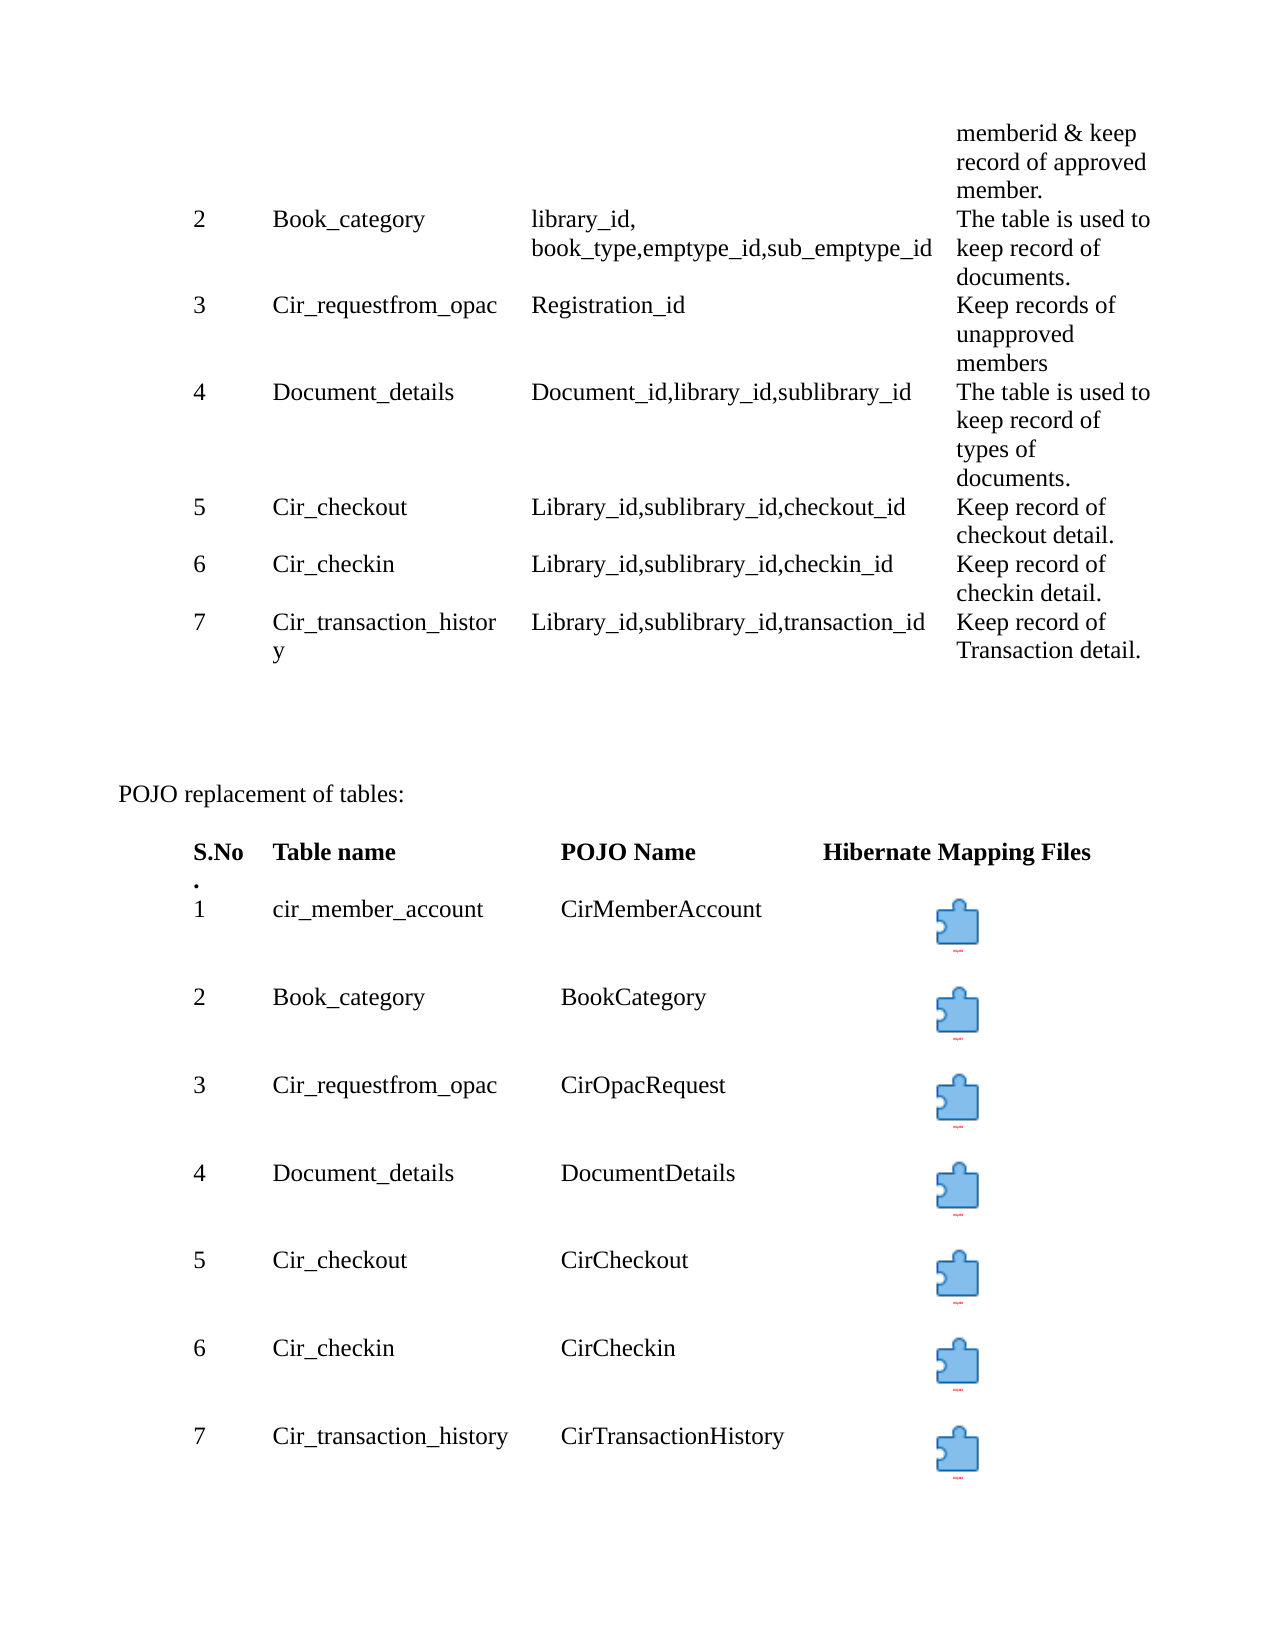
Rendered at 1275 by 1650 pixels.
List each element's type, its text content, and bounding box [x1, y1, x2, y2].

table_header Hibernate Mapping Files [812, 837, 1104, 894]
table_cell 2 [182, 204, 261, 291]
table_cell 7 [182, 607, 261, 664]
table_cell [812, 1158, 1104, 1246]
table_cell Registration_id [520, 291, 945, 377]
table_cell CirMemberAccount [549, 894, 812, 982]
table_cell Document_details [261, 377, 520, 492]
table_cell cir_member_account [261, 894, 549, 982]
table_cell [812, 982, 1104, 1070]
table_cell The table is used to keep record of types of documents. [945, 377, 1168, 492]
table_header Table name [261, 837, 549, 894]
table_cell CirCheckout [549, 1246, 812, 1333]
table_cell BookCategory [549, 982, 812, 1070]
table_cell [520, 118, 945, 204]
table_cell Cir_transaction_history [261, 1421, 549, 1509]
table_cell memberid & keep record of approved member. [945, 118, 1168, 204]
table_header S.No. [182, 837, 261, 894]
table_cell [812, 1070, 1104, 1158]
table_cell [812, 1334, 1104, 1421]
table_cell Book_category [261, 982, 549, 1070]
table_cell 5 [182, 492, 261, 549]
table_cell Keep record of Transaction detail. [945, 607, 1168, 664]
table_cell Library_id,sublibrary_id,transaction_id [520, 607, 945, 664]
table_cell 5 [182, 1246, 261, 1333]
table_cell 7 [182, 1421, 261, 1509]
table_cell 1 [182, 894, 261, 982]
table_cell Cir_checkout [261, 1246, 549, 1333]
table_cell 3 [182, 291, 261, 377]
table_cell Cir_checkin [261, 549, 520, 607]
table_cell CirOpacRequest [549, 1070, 812, 1158]
table_cell Keep records of unapproved members [945, 291, 1168, 377]
table_cell 3 [182, 1070, 261, 1158]
table_cell library_id, book_type,emptype_id,sub_emptype_id [520, 204, 945, 291]
table_cell [261, 118, 520, 204]
table_cell Library_id,sublibrary_id,checkout_id [520, 492, 945, 549]
table_cell 4 [182, 377, 261, 492]
table_cell [182, 118, 261, 204]
table_cell 6 [182, 1334, 261, 1421]
table_cell Book_category [261, 204, 520, 291]
table_cell 4 [182, 1158, 261, 1246]
table_cell CirTransactionHistory [549, 1421, 812, 1509]
table_cell Keep record of checkout detail. [945, 492, 1168, 549]
table_cell Cir_transaction_history [261, 607, 520, 664]
table_cell The table is used to keep record of documents. [945, 204, 1168, 291]
table_cell 2 [182, 982, 261, 1070]
table_cell Cir_requestfrom_opac [261, 291, 520, 377]
table_cell Document_id,library_id,sublibrary_id [520, 377, 945, 492]
table_cell Keep record of checkin detail. [945, 549, 1168, 607]
table_cell DocumentDetails [549, 1158, 812, 1246]
table_cell [812, 1246, 1104, 1333]
list POJO replacement of tables: [118, 779, 1157, 808]
table_cell [812, 1421, 1104, 1509]
table_cell Document_details [261, 1158, 549, 1246]
table_cell Cir_requestfrom_opac [261, 1070, 549, 1158]
table_header POJO Name [549, 837, 812, 894]
table_cell 6 [182, 549, 261, 607]
table_cell Cir_checkout [261, 492, 520, 549]
table_cell Library_id,sublibrary_id,checkin_id [520, 549, 945, 607]
table_cell [812, 894, 1104, 982]
table_cell CirCheckin [549, 1334, 812, 1421]
table_cell Cir_checkin [261, 1334, 549, 1421]
